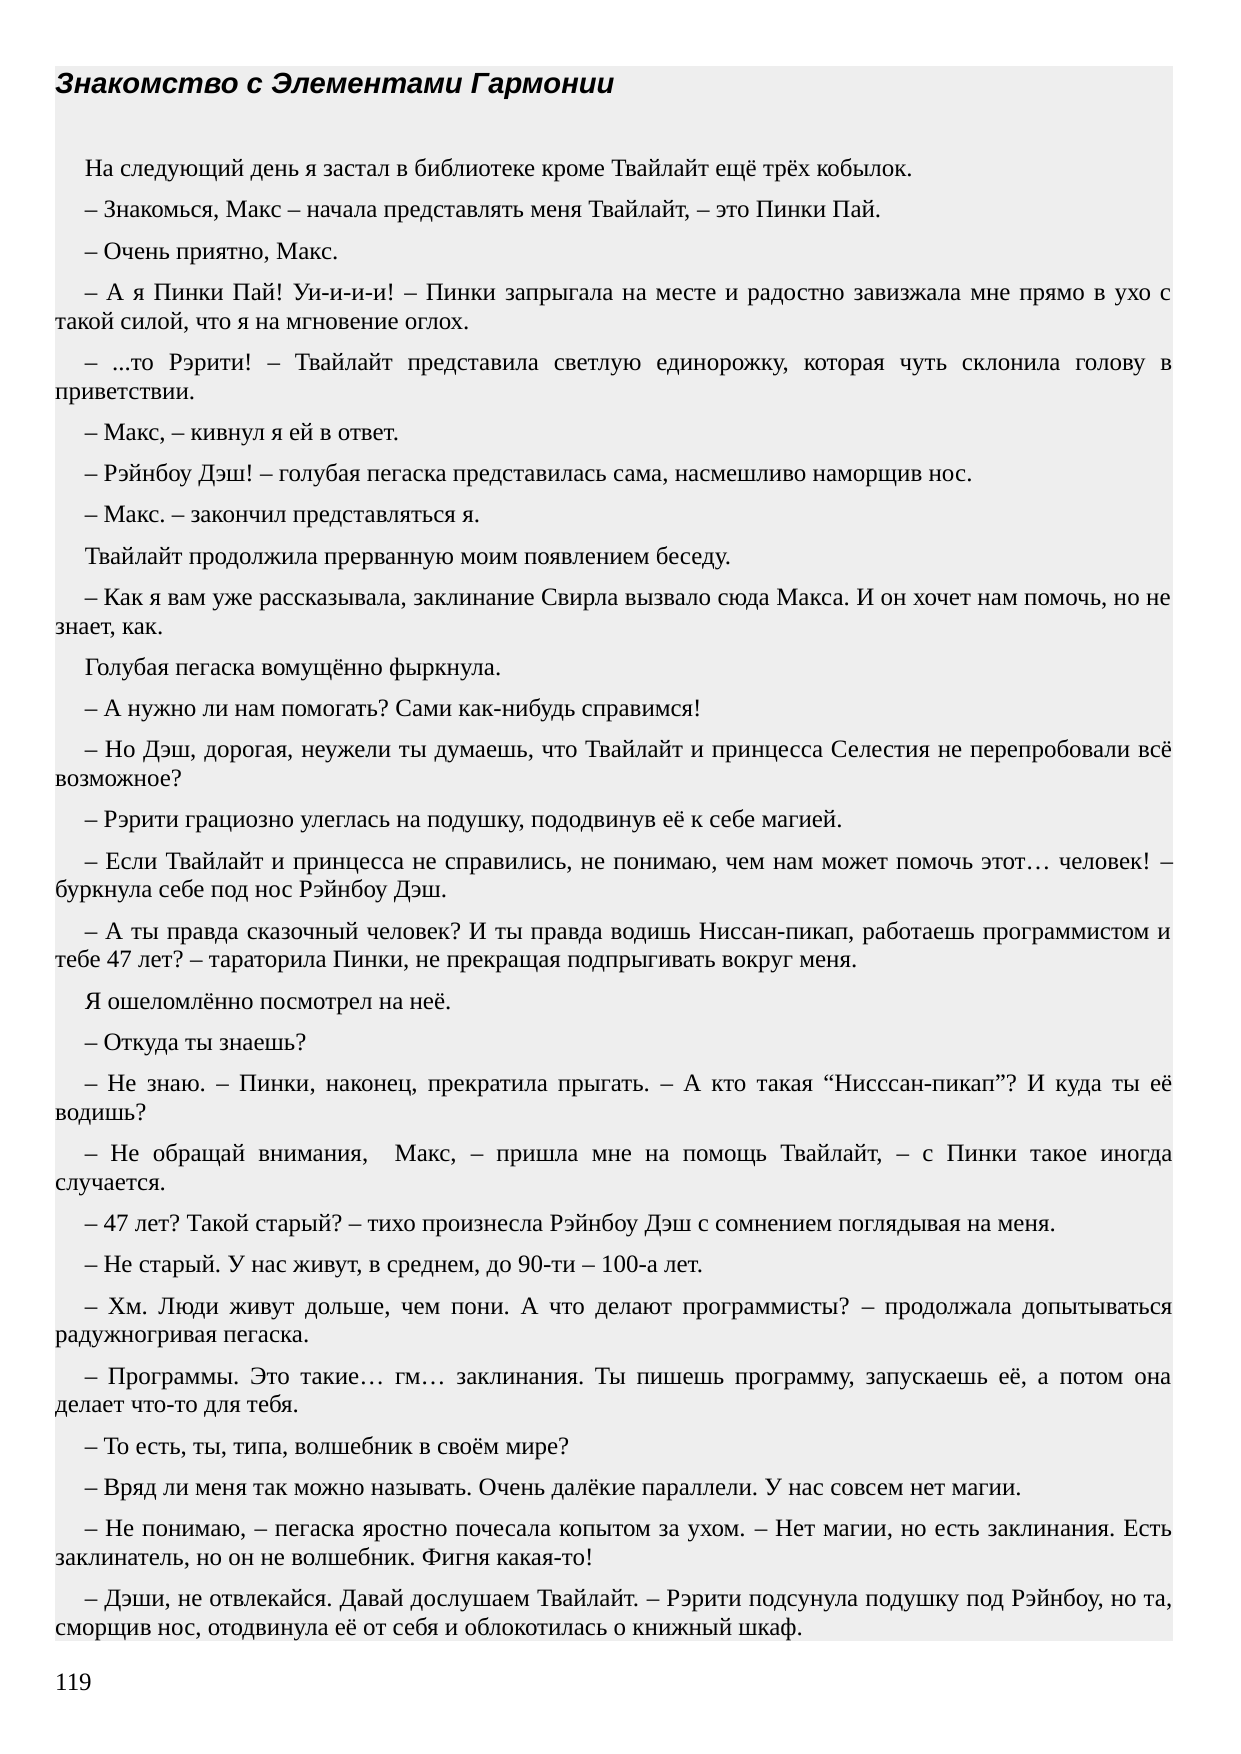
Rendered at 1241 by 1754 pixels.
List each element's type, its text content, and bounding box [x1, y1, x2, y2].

text – Откуда ты знаешь? [55, 1027, 1173, 1056]
text – Вряд ли меня так можно называть. Очень далёкие параллели. У нас совсем нет магии. [55, 1472, 1173, 1501]
text – А ты правда сказочный человек? И ты правда водишь Ниссан-пикап, работаешь программистом и тебе 47 лет? – тараторила Пинки, не прекращая подпрыгивать вокруг меня. [55, 916, 1173, 973]
text – Знакомься, Макс – начала представлять меня Твайлайт, – это Пинки Пай. [55, 194, 1173, 223]
text – Не старый. У нас живут, в среднем, до 90-ти – 100-а лет. [55, 1249, 1173, 1278]
text – А нужно ли нам помогать? Сами как-нибудь справимся! [55, 693, 1173, 722]
text – Как я вам уже рассказывала, заклинание Свирла вызвало сюда Макса. И он хочет нам помочь, но не знает, как. [55, 582, 1173, 639]
text Голубая пегаска вомущённо фыркнула. [55, 652, 1173, 681]
text – ...то Рэрити! – Твайлайт представила светлую единорожку, которая чуть склонила голову в приветствии. [55, 347, 1173, 404]
text – Программы. Это такие… гм… заклинания. Ты пишешь программу, запускаешь её, а потом она делает что-то для тебя. [55, 1361, 1173, 1418]
text Твайлайт продолжила прерванную моим появлением беседу. [55, 541, 1173, 569]
text – Не обращай внимания, Макс, – пришла мне на помощь Твайлайт, – с Пинки такое иногда случается. [55, 1138, 1173, 1196]
subtitle Знакомство с Элементами Гармонии [55, 66, 1173, 99]
text – Дэши, не отвлекайся. Давай дослушаем Твайлайт. – Рэрити подсунула подушку под Рэйнбоу, но та, сморщив нос, отодвинула её от себя и облокотилась о книжный шкаф. [55, 1583, 1173, 1641]
text – Если Твайлайт и принцесса не справились, не понимаю, чем нам может помочь этот… человек! – буркнула себе под нос Рэйнбоу Дэш. [55, 846, 1173, 903]
text – Не знаю. – Пинки, наконец, прекратила прыгать. – А кто такая “Нисссан-пикап”? И куда ты её водишь? [55, 1068, 1173, 1126]
text – Но Дэш, дорогая, неужели ты думаешь, что Твайлайт и принцесса Селестия не перепробовали всё возможное? [55, 734, 1173, 792]
text – То есть, ты, типа, волшебник в своём мире? [55, 1431, 1173, 1459]
text – Не понимаю, – пегаска яростно почесала копытом за ухом. – Нет магии, но есть заклинания. Есть заклинатель, но он не волшебник. Фигня какая-то! [55, 1513, 1173, 1571]
text Я ошеломлённо посмотрел на неё. [55, 986, 1173, 1014]
text – 47 лет? Такой старый? – тихо произнесла Рэйнбоу Дэш с сомнением поглядывая на меня. [55, 1208, 1173, 1237]
text – А я Пинки Пай! Уи-и-и-и! – Пинки запрыгала на месте и радостно завизжала мне прямо в ухо с такой силой, что я на мгновение оглох. [55, 277, 1173, 334]
text – Макс, – кивнул я ей в ответ. [55, 417, 1173, 446]
text – Макс. – закончил представляться я. [55, 499, 1173, 528]
text – Рэрити грациозно улеглась на подушку, пододвинув её к себе магией. [55, 804, 1173, 833]
text – Рэйнбоу Дэш! – голубая пегаска представилась сама, насмешливо наморщив нос. [55, 458, 1173, 487]
text На следующий день я застал в библиотеке кроме Твайлайт ещё трёх кобылок. [55, 153, 1173, 182]
text – Очень приятно, Макс. [55, 236, 1173, 264]
text – Хм. Люди живут дольше, чем пони. А что делают программисты? – продолжала допытываться радужногривая пегаска. [55, 1291, 1173, 1348]
